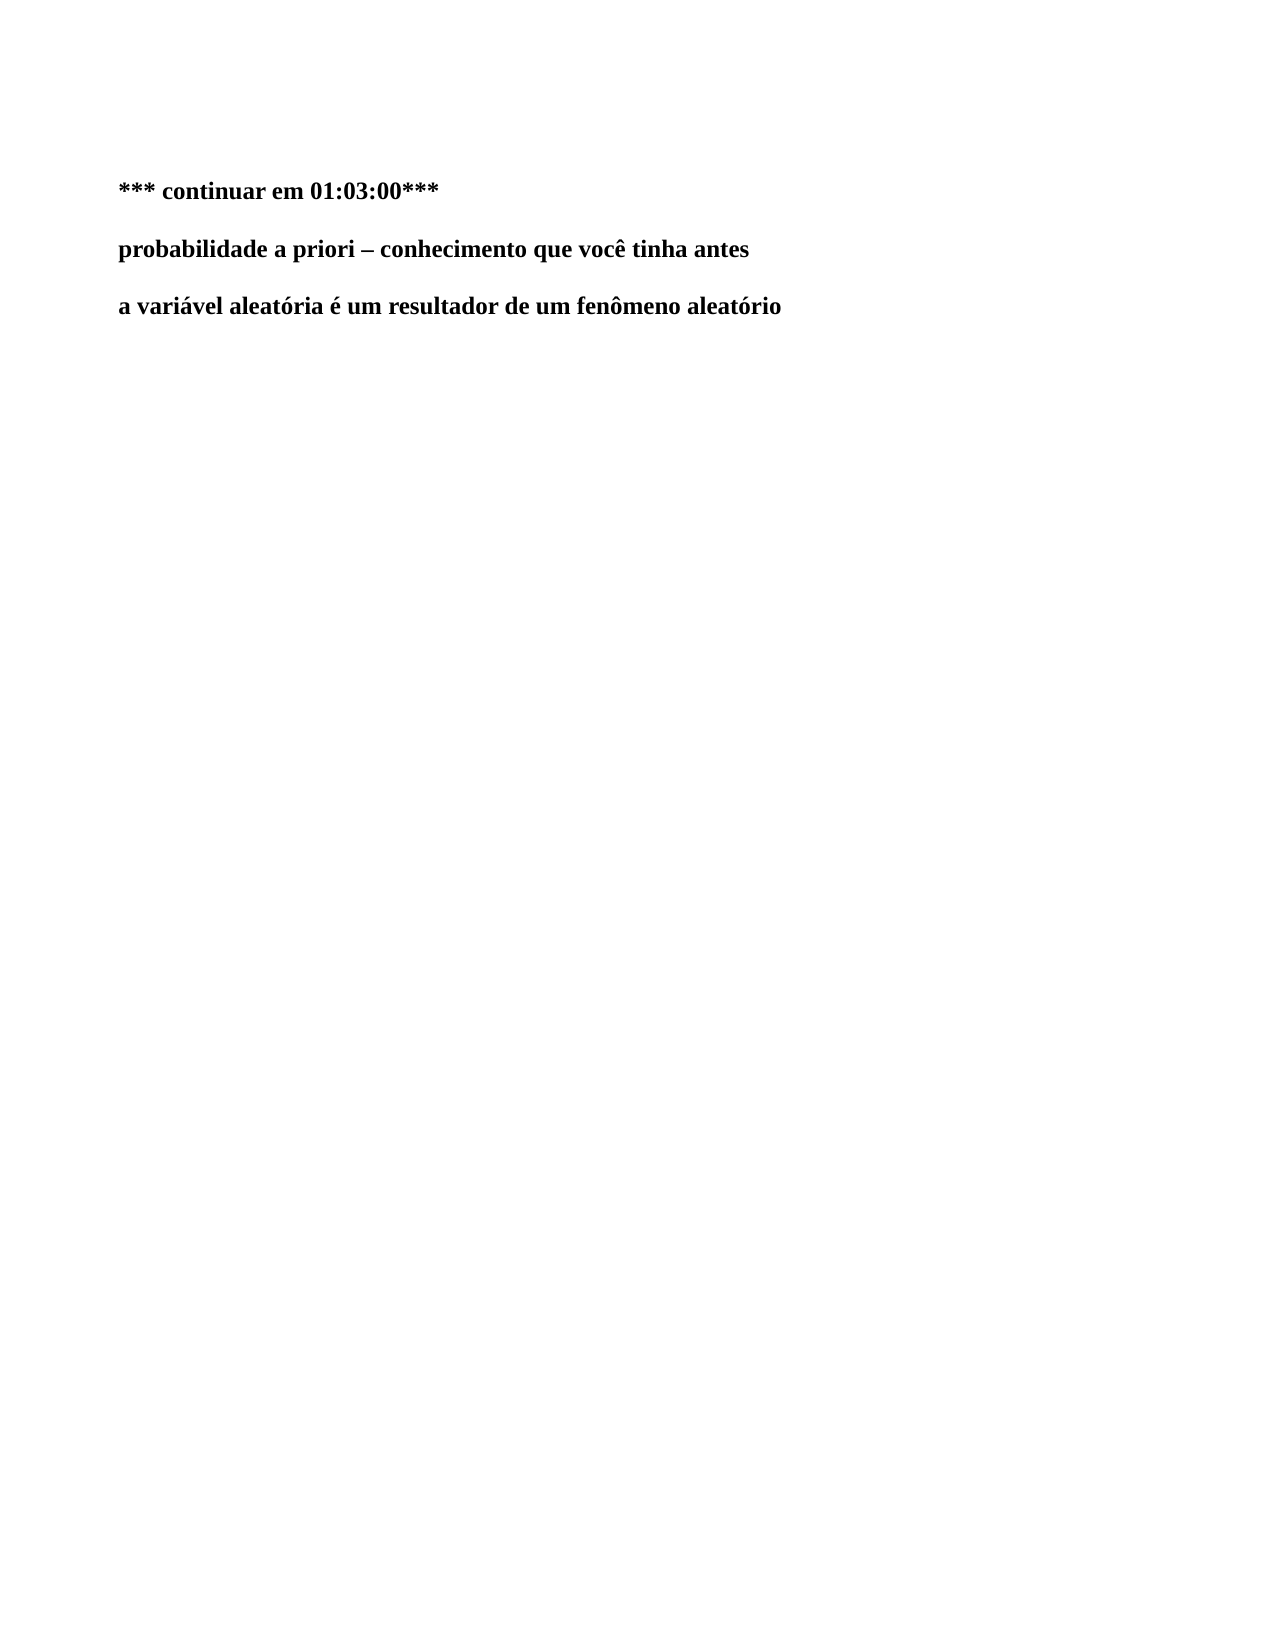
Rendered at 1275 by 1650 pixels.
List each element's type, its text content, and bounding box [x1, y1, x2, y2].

text probabilidade a priori – conhecimento que você tinha antes [118, 234, 1157, 263]
text a variável aleatória é um resultador de um fenômeno aleatório [118, 291, 1157, 320]
text *** continuar em 01:03:00*** [118, 176, 1157, 205]
